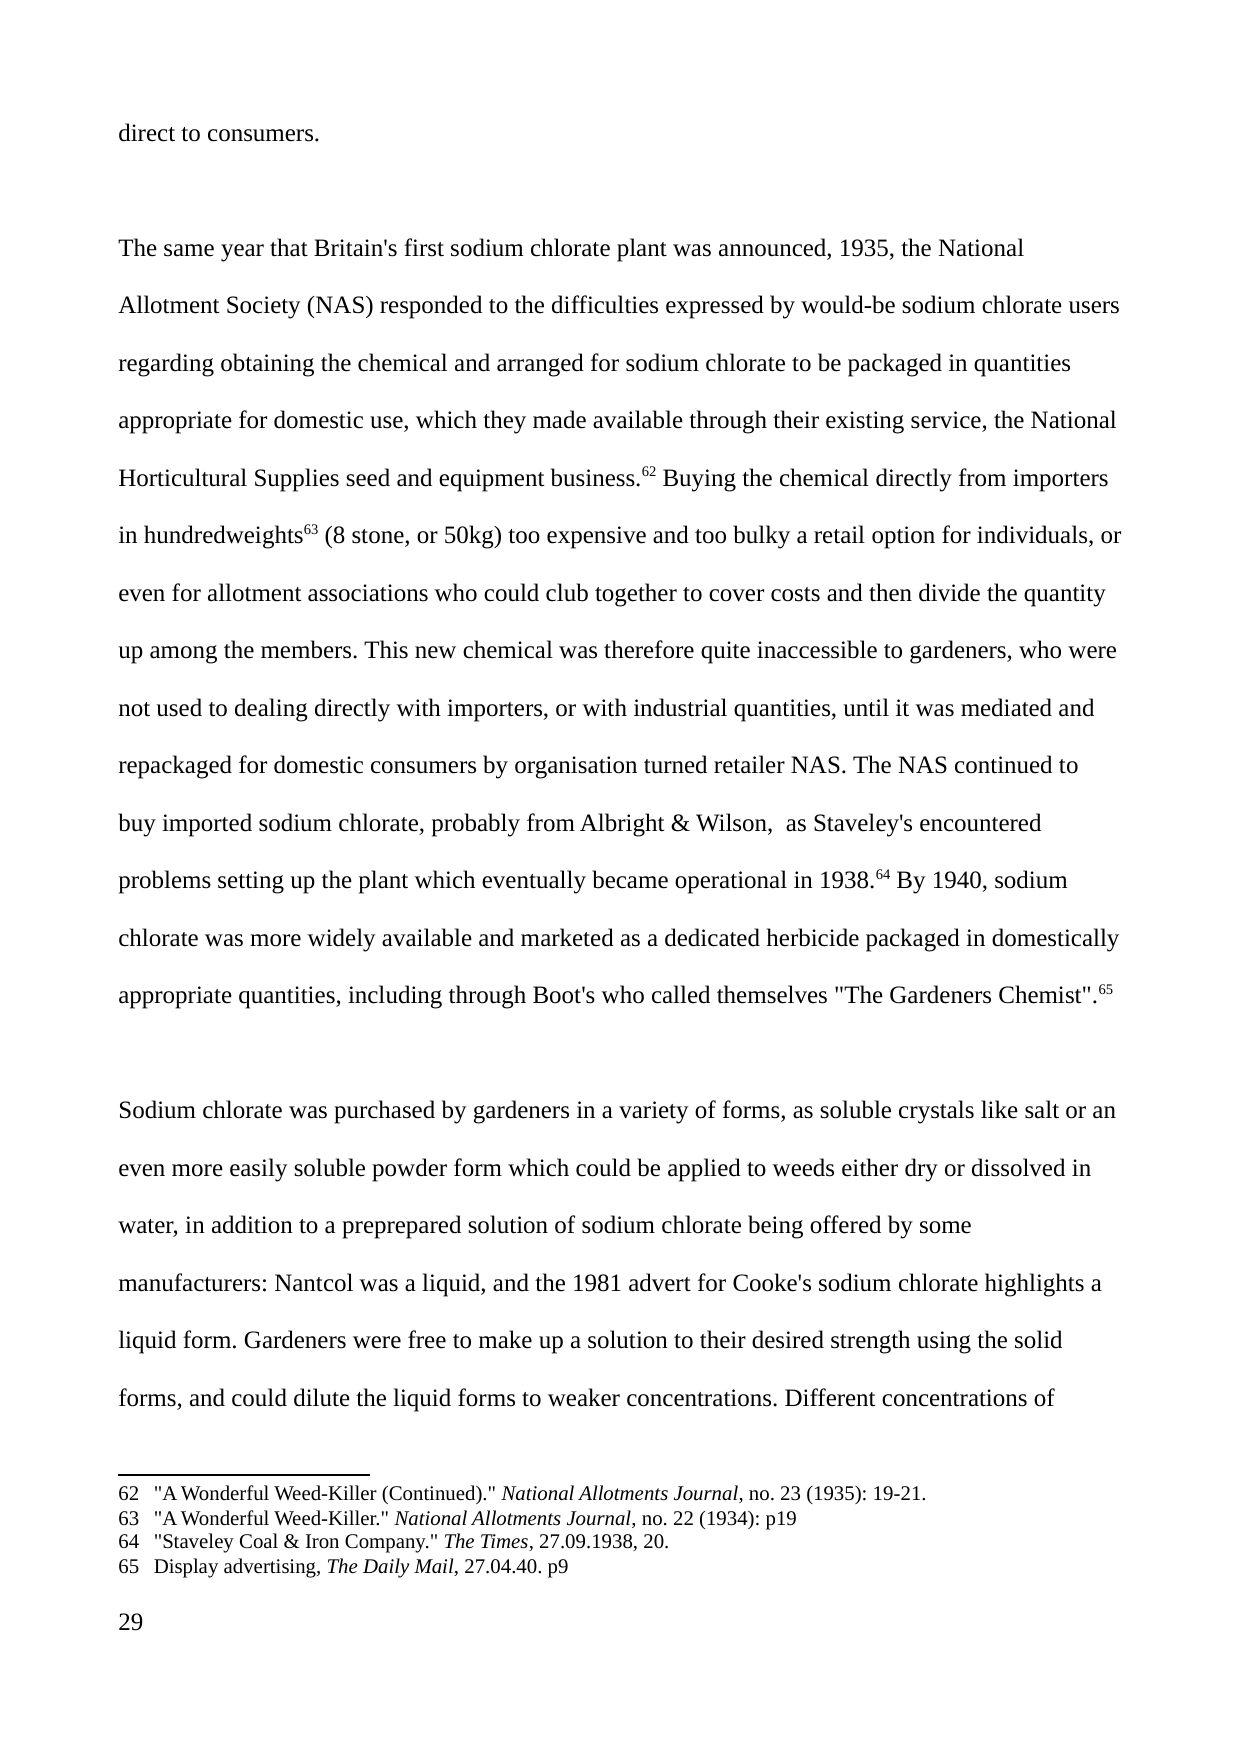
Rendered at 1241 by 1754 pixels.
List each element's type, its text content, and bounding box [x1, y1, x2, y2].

text "A Wonderful Weed-Killer." National Allotments Journal, no. 22 (1934): p19 [118, 1505, 1122, 1529]
text Sodium chlorate was purchased by gardeners in a variety of forms, as soluble crystals like salt or an even more easily soluble powder form which could be applied to weeds either dry or dissolved in water, in addition to a preprepared solution of sodium chlorate being offered by some manufacturers: Nantcol was a liquid, and the 1981 advert for Cooke's sodium chlorate highlights a liquid form. Gardeners were free to make up a solution to their desired strength using the solid forms, and could dilute the liquid forms to weaker concentrations. Different concentrations of [118, 1096, 1122, 1412]
text Display advertising, The Daily Mail, 27.04.40. p9 [118, 1553, 1122, 1578]
text "Staveley Coal & Iron Company." The Times, 27.09.1938, 20. [118, 1529, 1122, 1553]
text The same year that Britain's first sodium chlorate plant was announced, 1935, the National Allotment Society (NAS) responded to the difficulties expressed by would-be sodium chlorate users regarding obtaining the chemical and arranged for sodium chlorate to be packaged in quantities appropriate for domestic use, which they made available through their existing service, the National Horticultural Supplies seed and equipment business. Buying the chemical directly from importers in hundredweights (8 stone, or 50kg) too expensive and too bulky a retail option for individuals, or even for allotment associations who could club together to cover costs and then divide the quantity up among the members. This new chemical was therefore quite inaccessible to gardeners, who were not used to dealing directly with importers, or with industrial quantities, until it was mediated and repackaged for domestic consumers by organisation turned retailer NAS. The NAS continued to buy imported sodium chlorate, probably from Albright & Wilson, as Staveley's encountered problems setting up the plant which eventually became operational in 1938. By 1940, sodium chlorate was more widely available and marketed as a dedicated herbicide packaged in domestically appropriate quantities, including through Boot's who called themselves "The Gardeners Chemist". [118, 233, 1122, 1009]
text direct to consumers. [118, 118, 1122, 147]
text "A Wonderful Weed-Killer (Continued)." National Allotments Journal, no. 23 (1935): 19-21. [118, 1481, 1122, 1505]
